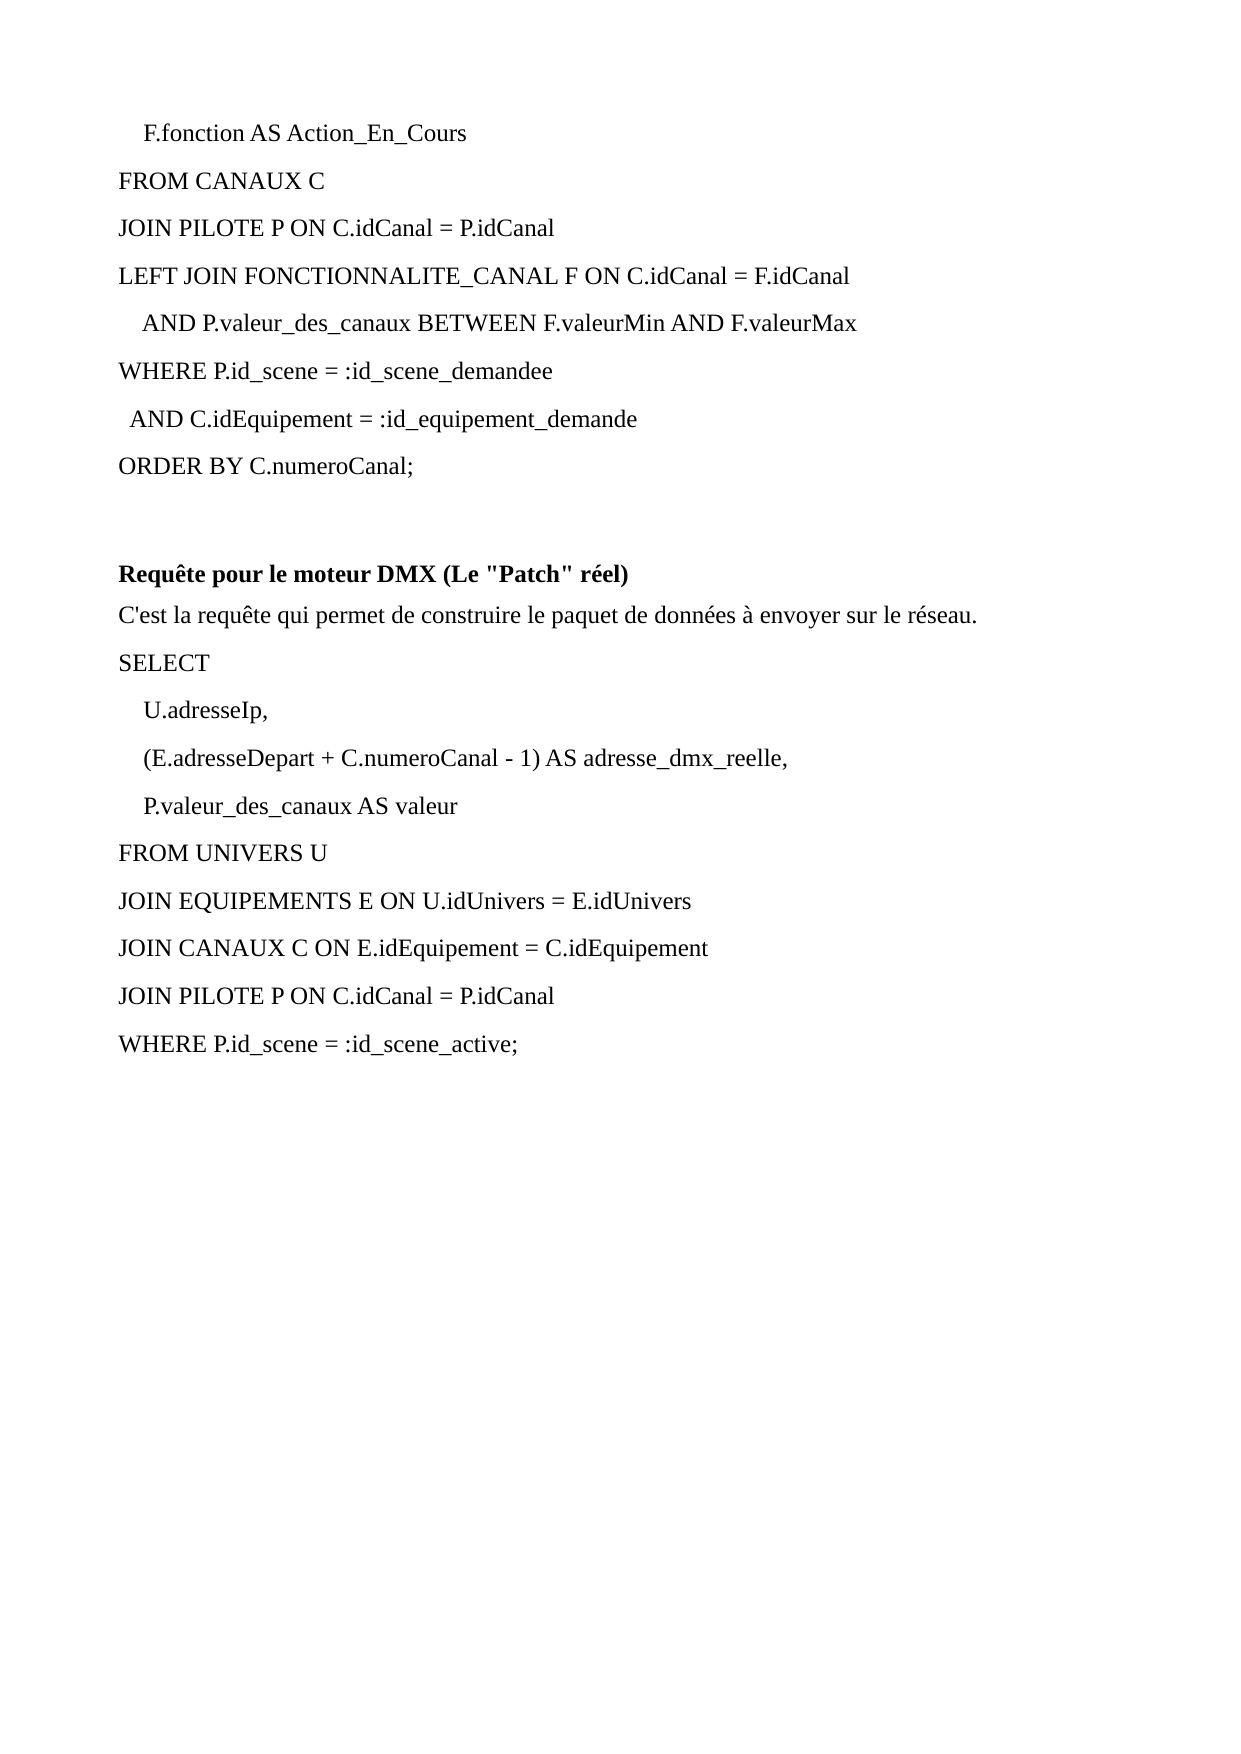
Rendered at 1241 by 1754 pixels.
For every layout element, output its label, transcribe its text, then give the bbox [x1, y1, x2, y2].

text FROM UNIVERS U [118, 838, 1122, 867]
text AND P.valeur_des_canaux BETWEEN F.valeurMin AND F.valeurMax [118, 308, 1122, 337]
subtitle Requête pour le moteur DMX (Le "Patch" réel) [118, 559, 1122, 588]
text F.fonction AS Action_En_Cours [118, 118, 1122, 147]
text JOIN CANAUX C ON E.idEquipement = C.idEquipement [118, 933, 1122, 962]
text JOIN PILOTE P ON C.idCanal = P.idCanal [118, 213, 1122, 242]
text WHERE P.id_scene = :id_scene_demandee [118, 356, 1122, 385]
text U.adresseIp, [118, 696, 1122, 724]
text C'est la requête qui permet de construire le paquet de données à envoyer sur le réseau. [118, 600, 1122, 629]
text (E.adresseDepart + C.numeroCanal - 1) AS adresse_dmx_reelle, [118, 743, 1122, 772]
text ORDER BY C.numeroCanal; [118, 451, 1122, 480]
text WHERE P.id_scene = :id_scene_active; [118, 1029, 1122, 1057]
text SELECT [118, 648, 1122, 677]
text FROM CANAUX C [118, 166, 1122, 194]
text P.valeur_des_canaux AS valeur [118, 791, 1122, 819]
text JOIN PILOTE P ON C.idCanal = P.idCanal [118, 981, 1122, 1010]
text AND C.idEquipement = :id_equipement_demande [118, 404, 1122, 432]
text LEFT JOIN FONCTIONNALITE_CANAL F ON C.idCanal = F.idCanal [118, 261, 1122, 290]
text JOIN EQUIPEMENTS E ON U.idUnivers = E.idUnivers [118, 886, 1122, 915]
